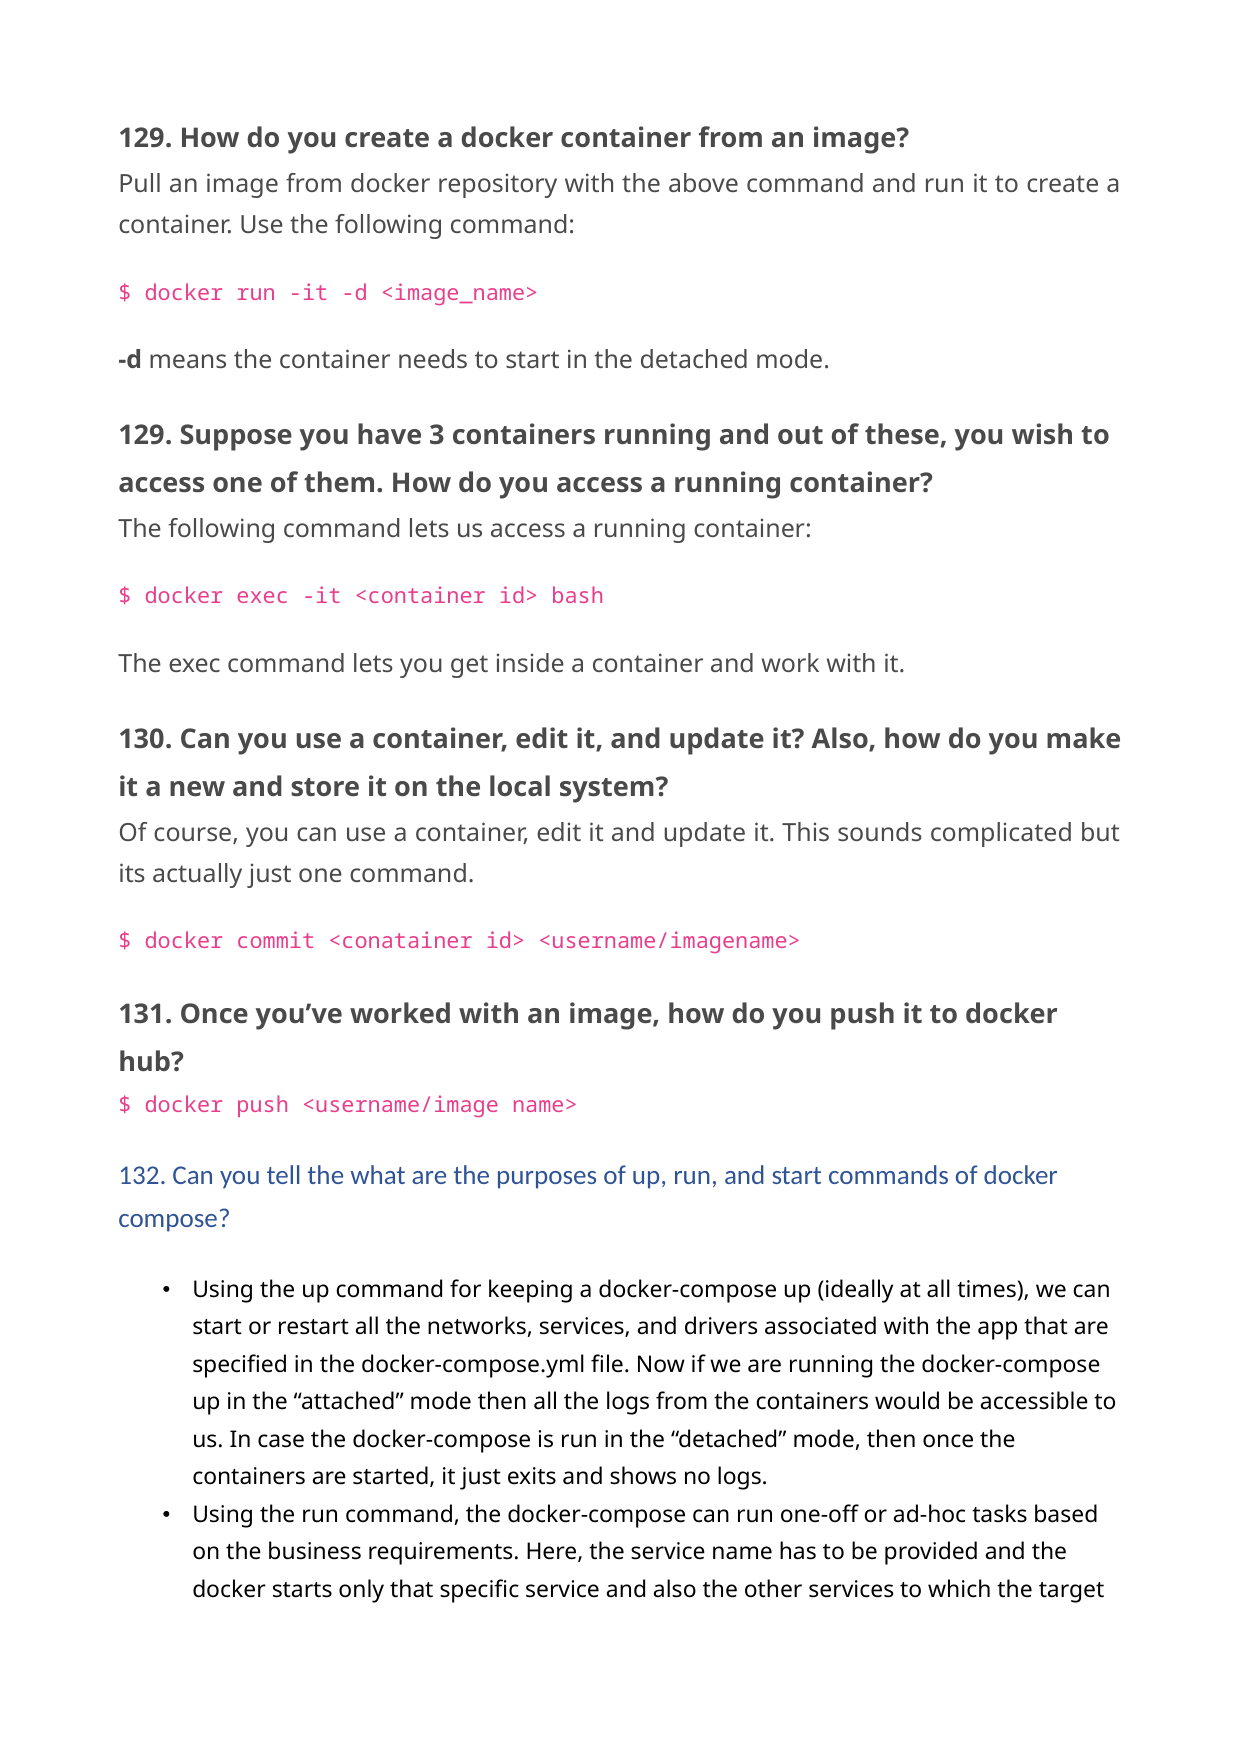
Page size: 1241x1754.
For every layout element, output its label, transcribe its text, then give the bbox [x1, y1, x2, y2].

text $ docker commit <conatainer id> <username/imagename> [118, 925, 1122, 955]
subtitle 132. Can you tell the what are the purposes of up, run, and start commands of docker compose? [118, 1158, 1122, 1234]
text $ docker exec -it <container id> bash [118, 581, 1122, 610]
text $ docker run -it -d <image_name> [118, 276, 1122, 306]
text -d means the container needs to start in the detached mode. [118, 341, 1122, 375]
subtitle 129. Suppose you have 3 containers running and out of these, you wish to access one of them. How do you access a running container? [118, 416, 1122, 500]
subtitle 130. Can you use a container, edit it, and update it? Also, how do you make it a new and store it on the local system? [118, 719, 1122, 804]
text Of course, you can use a container, edit it and update it. This sounds complicated but its actually just one command. [118, 814, 1122, 889]
list Using the run command, the docker-compose can run one-off or ad-hoc tasks based on the business requirements. Here, the service name has to be provided and the docker starts only that specific service and also the other services to which the target [162, 1498, 1122, 1604]
subtitle 129. How do you create a docker container from an image? [118, 118, 1122, 155]
text Pull an image from docker repository with the above command and run it to create a container. Use the following command: [118, 166, 1122, 241]
subtitle 131. Once you’ve worked with an image, how do you push it to docker hub? [118, 994, 1122, 1079]
text $ docker push <username/image name> [118, 1089, 1122, 1119]
text The following command lets us access a running container: [118, 511, 1122, 544]
text The exec command lets you get inside a container and work with it. [118, 645, 1122, 679]
list Using the up command for keeping a docker-compose up (ideally at all times), we can start or restart all the networks, services, and drivers associated with the app that are specified in the docker-compose.yml file. Now if we are running the docker-compose up in the “attached” mode then all the logs from the containers would be accessible to us. In case the docker-compose is run in the “detached” mode, then once the containers are started, it just exits and shows no logs. [162, 1273, 1122, 1491]
